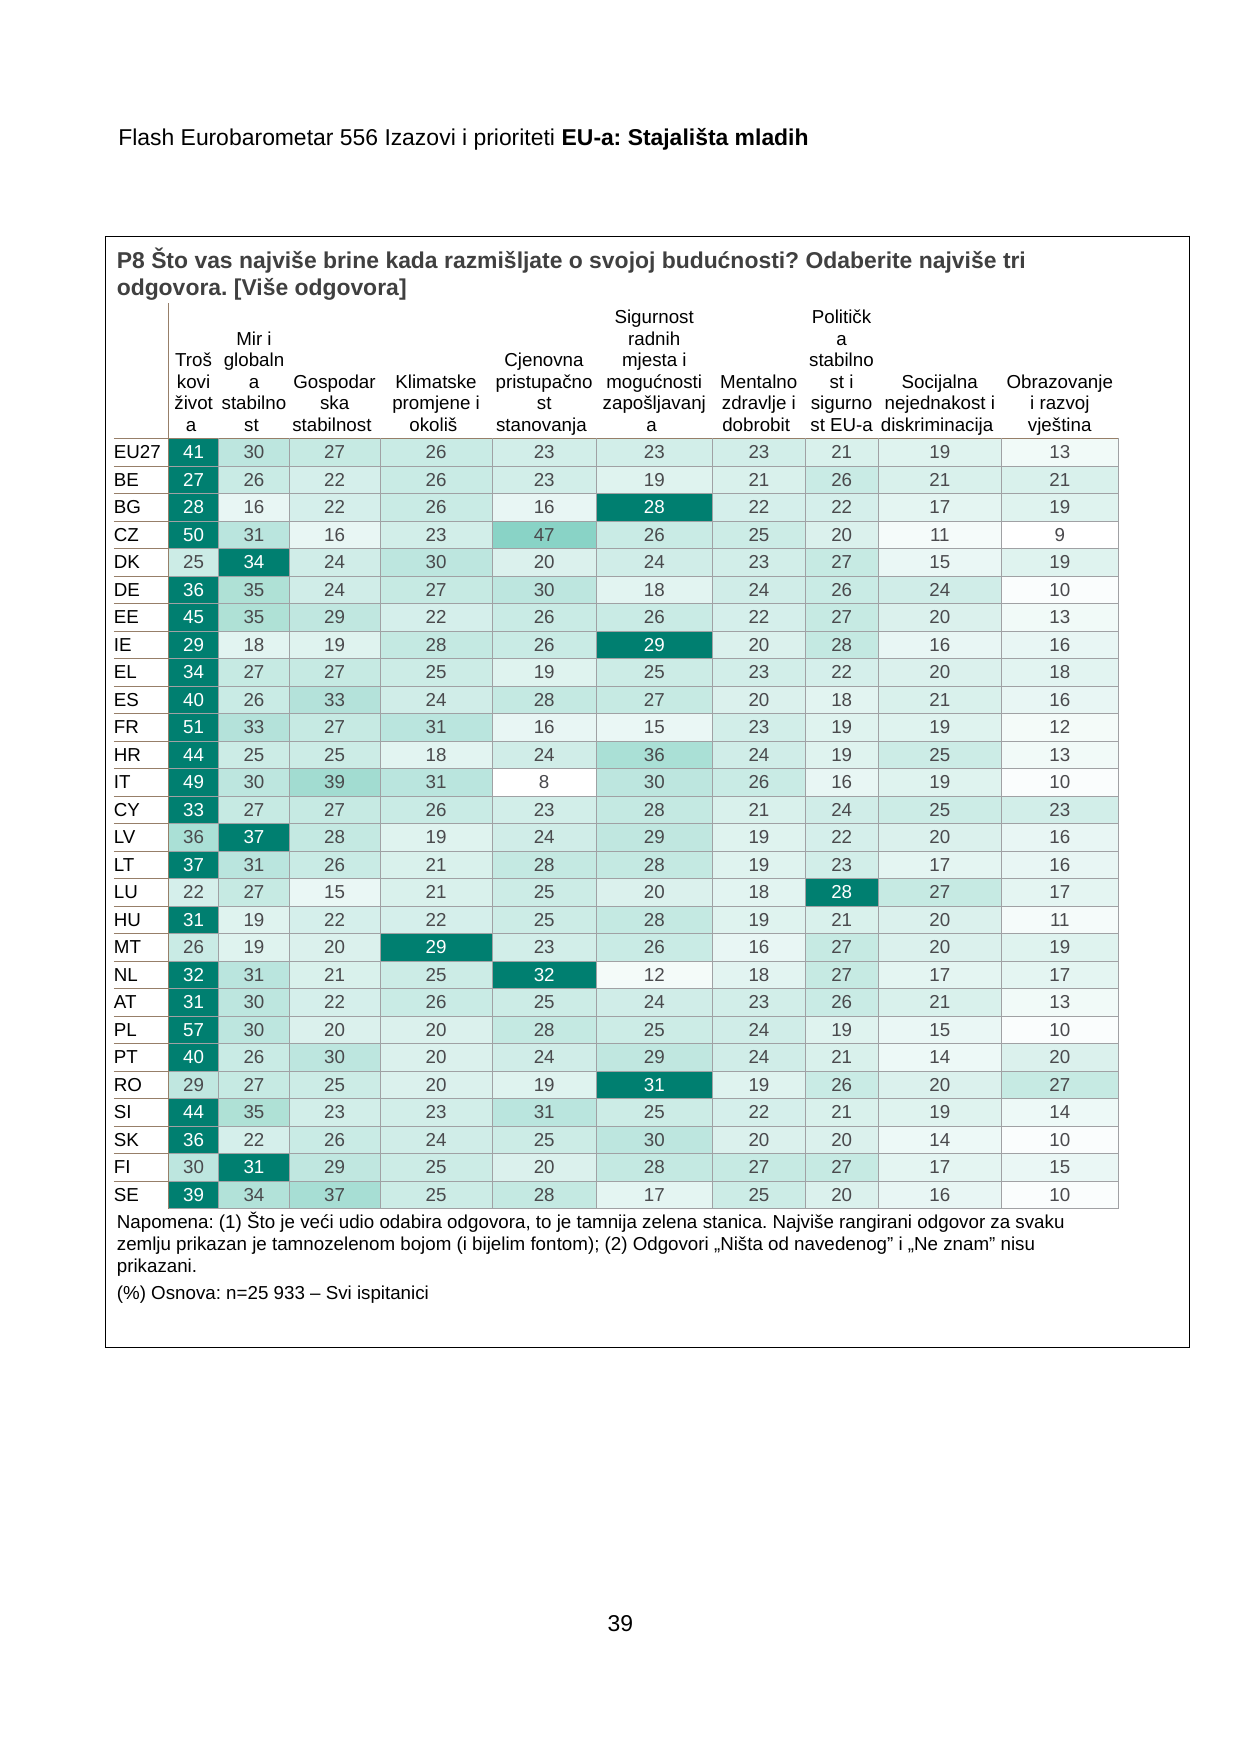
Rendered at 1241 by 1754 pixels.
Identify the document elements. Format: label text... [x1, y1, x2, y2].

table_cell 28 [597, 494, 712, 521]
table_cell 18 [713, 962, 805, 988]
table_cell 14 [879, 1127, 1001, 1153]
table_cell 17 [597, 1182, 712, 1208]
table_cell SK [114, 1127, 168, 1153]
table_cell Politička stabilnost i sigurnost EU-a [805, 303, 878, 438]
table_cell 16 [493, 714, 596, 741]
table_cell 19 [806, 714, 878, 741]
table_cell 23 [597, 439, 712, 466]
table_cell 28 [493, 687, 596, 713]
table_cell 23 [381, 522, 492, 548]
table_cell 36 [169, 824, 218, 851]
table_cell 24 [713, 742, 805, 768]
table_cell 28 [381, 632, 492, 658]
table_cell 19 [879, 439, 1001, 466]
table_cell 19 [219, 907, 289, 933]
table_cell 17 [1002, 962, 1118, 988]
table_cell 22 [806, 659, 878, 686]
table_cell 39 [290, 769, 380, 796]
table_cell 20 [879, 1072, 1001, 1098]
table_cell 11 [1002, 907, 1118, 933]
table_cell 24 [879, 577, 1001, 603]
table_cell 27 [290, 714, 380, 741]
table_cell 29 [381, 934, 492, 961]
table_cell 37 [169, 852, 218, 878]
table_cell 19 [290, 632, 380, 658]
table_cell 27 [290, 659, 380, 686]
table_cell 30 [219, 769, 289, 796]
table_cell MT [114, 934, 168, 961]
table_cell 49 [169, 769, 218, 796]
table_cell 26 [806, 989, 878, 1016]
table_cell 28 [597, 1154, 712, 1181]
table_cell 44 [169, 742, 218, 768]
table_cell 20 [290, 934, 380, 961]
table_cell 17 [879, 852, 1001, 878]
table_cell 19 [219, 934, 289, 961]
table_cell 20 [879, 907, 1001, 933]
table_cell 26 [713, 769, 805, 796]
table_cell 22 [290, 467, 380, 493]
table_cell 13 [1002, 742, 1118, 768]
table_cell 31 [493, 1099, 596, 1126]
table_cell 19 [381, 824, 492, 851]
table_cell 34 [169, 659, 218, 686]
table_cell 17 [1002, 879, 1118, 906]
table_cell 28 [493, 1017, 596, 1043]
table_cell 16 [806, 769, 878, 796]
table_cell 24 [381, 1127, 492, 1153]
table_cell 30 [219, 1017, 289, 1043]
table_cell 19 [1002, 549, 1118, 576]
table_cell 26 [597, 522, 712, 548]
table_cell 24 [597, 989, 712, 1016]
table_cell 19 [879, 1099, 1001, 1126]
table_cell 19 [1002, 494, 1118, 521]
table_cell 26 [219, 687, 289, 713]
table_cell 24 [597, 549, 712, 576]
table_cell 28 [493, 852, 596, 878]
table_cell 8 [493, 769, 596, 796]
table_cell 26 [597, 604, 712, 631]
table_cell 18 [381, 742, 492, 768]
table_cell 17 [879, 962, 1001, 988]
table_cell 31 [169, 907, 218, 933]
table_cell 37 [290, 1182, 380, 1208]
table_cell 21 [879, 687, 1001, 713]
table_cell 27 [219, 879, 289, 906]
table_cell 25 [381, 1182, 492, 1208]
table_cell 27 [806, 1154, 878, 1181]
table_cell 25 [879, 797, 1001, 823]
table_cell 45 [169, 604, 218, 631]
table_cell 26 [381, 439, 492, 466]
table_cell 27 [1002, 1072, 1118, 1098]
table_cell 31 [219, 1154, 289, 1181]
table_cell BE [114, 467, 168, 493]
table_cell 25 [169, 549, 218, 576]
table_cell 16 [1002, 632, 1118, 658]
table_cell 21 [381, 879, 492, 906]
table_cell 23 [493, 467, 596, 493]
table_cell 25 [290, 1072, 380, 1098]
table_cell 23 [493, 934, 596, 961]
table_cell 22 [219, 1127, 289, 1153]
table_cell 31 [597, 1072, 712, 1098]
table_cell 21 [1002, 467, 1118, 493]
table_cell 26 [381, 494, 492, 521]
table_cell 26 [219, 467, 289, 493]
table_cell 29 [597, 632, 712, 658]
table_cell BG [114, 494, 168, 521]
table_cell 35 [219, 577, 289, 603]
table_cell LT [114, 852, 168, 878]
table_cell 10 [1002, 769, 1118, 796]
table_cell 9 [1002, 522, 1118, 548]
table_cell 50 [169, 522, 218, 548]
table_cell 20 [879, 604, 1001, 631]
table_cell 27 [290, 439, 380, 466]
table_cell 21 [713, 467, 805, 493]
table_header P8 Što vas najviše brine kada razmišljate o svojoj budućnosti? Odaberite najviše tri odgovora. [Više odgovora] [114, 245, 1118, 303]
table_cell 39 [169, 1182, 218, 1208]
table_cell 25 [493, 989, 596, 1016]
table_cell 36 [169, 577, 218, 603]
table_cell 16 [493, 494, 596, 521]
table_cell 21 [806, 1044, 878, 1071]
table_cell 29 [290, 604, 380, 631]
table_cell 26 [219, 1044, 289, 1071]
table_cell 27 [806, 962, 878, 988]
table_cell SI [114, 1099, 168, 1126]
table_cell IE [114, 632, 168, 658]
table_cell RO [114, 1072, 168, 1098]
table_cell 27 [219, 1072, 289, 1098]
table_cell 24 [493, 742, 596, 768]
table_cell 19 [1002, 934, 1118, 961]
table_cell 18 [597, 577, 712, 603]
table_cell [114, 303, 168, 438]
table_cell 25 [493, 879, 596, 906]
table_cell Napomena: (1) Što je veći udio odabira odgovora, to je tamnija zelena stanica. Najviše rangirani odgovor za svaku zemlju prikazan je tamnozelenom bojom (i bijelim fontom); (2) Odgovori „Ništa od navedenog” i „Ne znam” nisu prikazani. [114, 1208, 1118, 1279]
table_cell 30 [290, 1044, 380, 1071]
table_cell 12 [1002, 714, 1118, 741]
table_cell 36 [597, 742, 712, 768]
table_cell 30 [597, 769, 712, 796]
table_cell 22 [169, 879, 218, 906]
table_cell 22 [713, 604, 805, 631]
table_cell 29 [597, 824, 712, 851]
table_cell Gospodarska stabilnost [289, 303, 380, 438]
table_cell 27 [806, 604, 878, 631]
table_cell 28 [597, 797, 712, 823]
table_cell 20 [713, 687, 805, 713]
table_cell 34 [219, 1182, 289, 1208]
table_cell 22 [290, 989, 380, 1016]
table_cell 20 [381, 1017, 492, 1043]
table_cell 13 [1002, 604, 1118, 631]
table_cell Cjenovna pristupačnost stanovanja [492, 303, 596, 438]
table_cell 21 [806, 439, 878, 466]
table_cell 29 [597, 1044, 712, 1071]
table_cell 27 [290, 797, 380, 823]
table_cell 35 [219, 604, 289, 631]
table_cell 22 [806, 824, 878, 851]
table_cell 22 [806, 494, 878, 521]
table_cell 30 [219, 989, 289, 1016]
table_cell 33 [219, 714, 289, 741]
table_cell EE [114, 604, 168, 631]
table_cell FR [114, 714, 168, 741]
table_cell 19 [879, 769, 1001, 796]
table_cell IT [114, 769, 168, 796]
table_cell 27 [806, 549, 878, 576]
table_cell 29 [169, 1072, 218, 1098]
table_cell 47 [493, 522, 596, 548]
table_cell 27 [806, 934, 878, 961]
table_cell 23 [806, 852, 878, 878]
table_cell LV [114, 824, 168, 851]
table_cell 25 [381, 659, 492, 686]
table_cell 31 [219, 522, 289, 548]
table_cell PT [114, 1044, 168, 1071]
table_cell 28 [290, 824, 380, 851]
table_cell 40 [169, 1044, 218, 1071]
table_cell 31 [219, 962, 289, 988]
table_cell 27 [169, 467, 218, 493]
table_cell 33 [290, 687, 380, 713]
table_cell 20 [381, 1072, 492, 1098]
table_cell 15 [1002, 1154, 1118, 1181]
table_cell 20 [493, 1154, 596, 1181]
table_cell 22 [381, 907, 492, 933]
table_cell 27 [713, 1154, 805, 1181]
table_cell NL [114, 962, 168, 988]
table_cell 17 [879, 494, 1001, 521]
table_cell (%) Osnova: n=25 933 – Svi ispitanici [114, 1279, 1118, 1306]
table_cell 29 [169, 632, 218, 658]
table_cell CZ [114, 522, 168, 548]
table_cell 28 [806, 632, 878, 658]
table_cell DK [114, 549, 168, 576]
table_cell 23 [290, 1099, 380, 1126]
table_cell 21 [713, 797, 805, 823]
table_cell 20 [879, 934, 1001, 961]
table_cell 30 [219, 439, 289, 466]
table_cell 18 [219, 632, 289, 658]
table_cell 25 [219, 742, 289, 768]
table_cell SE [114, 1182, 168, 1208]
table_cell 19 [806, 742, 878, 768]
table_cell ES [114, 687, 168, 713]
table_cell 28 [169, 494, 218, 521]
table_cell 22 [290, 494, 380, 521]
table_cell 15 [879, 549, 1001, 576]
table_cell 24 [713, 1017, 805, 1043]
table_cell 16 [219, 494, 289, 521]
table_cell 20 [879, 659, 1001, 686]
table_cell 31 [381, 714, 492, 741]
table_cell 19 [597, 467, 712, 493]
table_cell 27 [219, 659, 289, 686]
table_cell 31 [169, 989, 218, 1016]
table_cell AT [114, 989, 168, 1016]
table_cell 32 [169, 962, 218, 988]
table_cell 23 [1002, 797, 1118, 823]
table_cell 28 [806, 879, 878, 906]
table_cell 25 [493, 907, 596, 933]
table_cell 36 [169, 1127, 218, 1153]
table_cell 26 [381, 989, 492, 1016]
table_cell 20 [290, 1017, 380, 1043]
table_cell 25 [290, 742, 380, 768]
table_cell 22 [713, 1099, 805, 1126]
table_cell 28 [597, 907, 712, 933]
table_cell 30 [169, 1154, 218, 1181]
table_cell 28 [493, 1182, 596, 1208]
table_cell HU [114, 907, 168, 933]
table_cell Obrazovanje i razvoj vještina [1001, 303, 1118, 438]
table_cell 35 [219, 1099, 289, 1126]
table_cell 21 [879, 467, 1001, 493]
table_cell 19 [493, 659, 596, 686]
table_cell 18 [1002, 659, 1118, 686]
table_cell 24 [290, 549, 380, 576]
table_cell 24 [713, 1044, 805, 1071]
table_cell 25 [879, 742, 1001, 768]
table_cell 25 [597, 1099, 712, 1126]
table_cell 16 [1002, 687, 1118, 713]
table_cell 22 [290, 907, 380, 933]
table_cell 31 [219, 852, 289, 878]
table_cell 23 [713, 659, 805, 686]
table_cell 24 [493, 1044, 596, 1071]
table_cell 21 [381, 852, 492, 878]
table_cell 24 [381, 687, 492, 713]
table_cell Socijalna nejednakost i diskriminacija [878, 303, 1001, 438]
table_cell 21 [879, 989, 1001, 1016]
table_cell Troškovi života [169, 303, 218, 438]
table_cell 20 [806, 522, 878, 548]
table_cell 22 [713, 494, 805, 521]
table_cell 11 [879, 522, 1001, 548]
table_cell 26 [381, 467, 492, 493]
table_cell 27 [879, 879, 1001, 906]
table_cell 41 [169, 439, 218, 466]
table_cell 16 [879, 1182, 1001, 1208]
table_cell 27 [381, 577, 492, 603]
table_cell 15 [290, 879, 380, 906]
table_cell 26 [169, 934, 218, 961]
table_cell 15 [597, 714, 712, 741]
table_cell 14 [879, 1044, 1001, 1071]
table_cell 19 [879, 714, 1001, 741]
table_cell 26 [806, 1072, 878, 1098]
table_cell CY [114, 797, 168, 823]
table_cell Klimatske promjene i okoliš [380, 303, 492, 438]
table_cell 23 [493, 797, 596, 823]
table_cell 12 [597, 962, 712, 988]
table_cell 23 [713, 714, 805, 741]
table_cell 16 [1002, 824, 1118, 851]
table_cell DE [114, 577, 168, 603]
table_cell 22 [381, 604, 492, 631]
table_cell 30 [597, 1127, 712, 1153]
table_cell 25 [597, 659, 712, 686]
table_cell Mentalno zdravlje i dobrobit [712, 303, 805, 438]
table_cell 37 [219, 824, 289, 851]
table_cell 13 [1002, 989, 1118, 1016]
table_cell 23 [381, 1099, 492, 1126]
table_cell 20 [493, 549, 596, 576]
table_cell 20 [713, 1127, 805, 1153]
table_cell 26 [381, 797, 492, 823]
table_cell 20 [713, 632, 805, 658]
table_cell 27 [219, 797, 289, 823]
table_cell 24 [806, 797, 878, 823]
table_cell 57 [169, 1017, 218, 1043]
table_cell 19 [713, 907, 805, 933]
table_cell 26 [290, 852, 380, 878]
table_cell 25 [381, 962, 492, 988]
table_cell 19 [493, 1072, 596, 1098]
table_cell 20 [806, 1127, 878, 1153]
table_cell 24 [713, 577, 805, 603]
table_cell 28 [597, 852, 712, 878]
table_cell 32 [493, 962, 596, 988]
table_cell EL [114, 659, 168, 686]
table_cell 30 [493, 577, 596, 603]
table_cell 30 [381, 549, 492, 576]
table_cell 10 [1002, 1182, 1118, 1208]
table_cell 18 [806, 687, 878, 713]
table_cell 23 [713, 989, 805, 1016]
table_cell 26 [806, 577, 878, 603]
table_cell 16 [290, 522, 380, 548]
table_cell 29 [290, 1154, 380, 1181]
table_cell 26 [290, 1127, 380, 1153]
table_cell 16 [1002, 852, 1118, 878]
table_cell 19 [806, 1017, 878, 1043]
table_cell 34 [219, 549, 289, 576]
table_cell 23 [713, 549, 805, 576]
table_cell 20 [879, 824, 1001, 851]
table_cell 20 [1002, 1044, 1118, 1071]
table_cell 19 [713, 1072, 805, 1098]
table_cell 21 [806, 1099, 878, 1126]
table_cell 26 [493, 632, 596, 658]
table_cell 18 [713, 879, 805, 906]
table_cell 25 [713, 1182, 805, 1208]
table_cell Sigurnost radnih mjesta i mogućnosti zapošljavanja [596, 303, 712, 438]
table_cell 51 [169, 714, 218, 741]
table_cell 26 [806, 467, 878, 493]
table_cell 10 [1002, 1127, 1118, 1153]
table_cell 20 [597, 879, 712, 906]
table_cell 31 [381, 769, 492, 796]
table_cell 21 [806, 907, 878, 933]
table_cell 44 [169, 1099, 218, 1126]
table_cell 25 [381, 1154, 492, 1181]
table_cell EU27 [114, 439, 168, 466]
table_cell PL [114, 1017, 168, 1043]
table_cell 21 [290, 962, 380, 988]
table_cell 27 [597, 687, 712, 713]
table_cell Mir i globalna stabilnost [219, 303, 289, 438]
table_cell 25 [493, 1127, 596, 1153]
table_cell 26 [597, 934, 712, 961]
table_cell LU [114, 879, 168, 906]
table_cell 10 [1002, 577, 1118, 603]
table_cell 24 [290, 577, 380, 603]
table_cell 20 [806, 1182, 878, 1208]
table_cell 19 [713, 824, 805, 851]
table_cell 16 [713, 934, 805, 961]
table_cell FI [114, 1154, 168, 1181]
table_cell 19 [713, 852, 805, 878]
table_cell 17 [879, 1154, 1001, 1181]
table_cell 15 [879, 1017, 1001, 1043]
table_cell HR [114, 742, 168, 768]
table_cell 24 [493, 824, 596, 851]
table_cell 40 [169, 687, 218, 713]
table_cell 20 [381, 1044, 492, 1071]
table_cell 25 [713, 522, 805, 548]
table_cell 26 [493, 604, 596, 631]
table_cell 23 [713, 439, 805, 466]
table_cell 23 [493, 439, 596, 466]
table_cell 33 [169, 797, 218, 823]
table_cell 16 [879, 632, 1001, 658]
table_cell 14 [1002, 1099, 1118, 1126]
table_cell 13 [1002, 439, 1118, 466]
table_cell 25 [597, 1017, 712, 1043]
table_cell 10 [1002, 1017, 1118, 1043]
